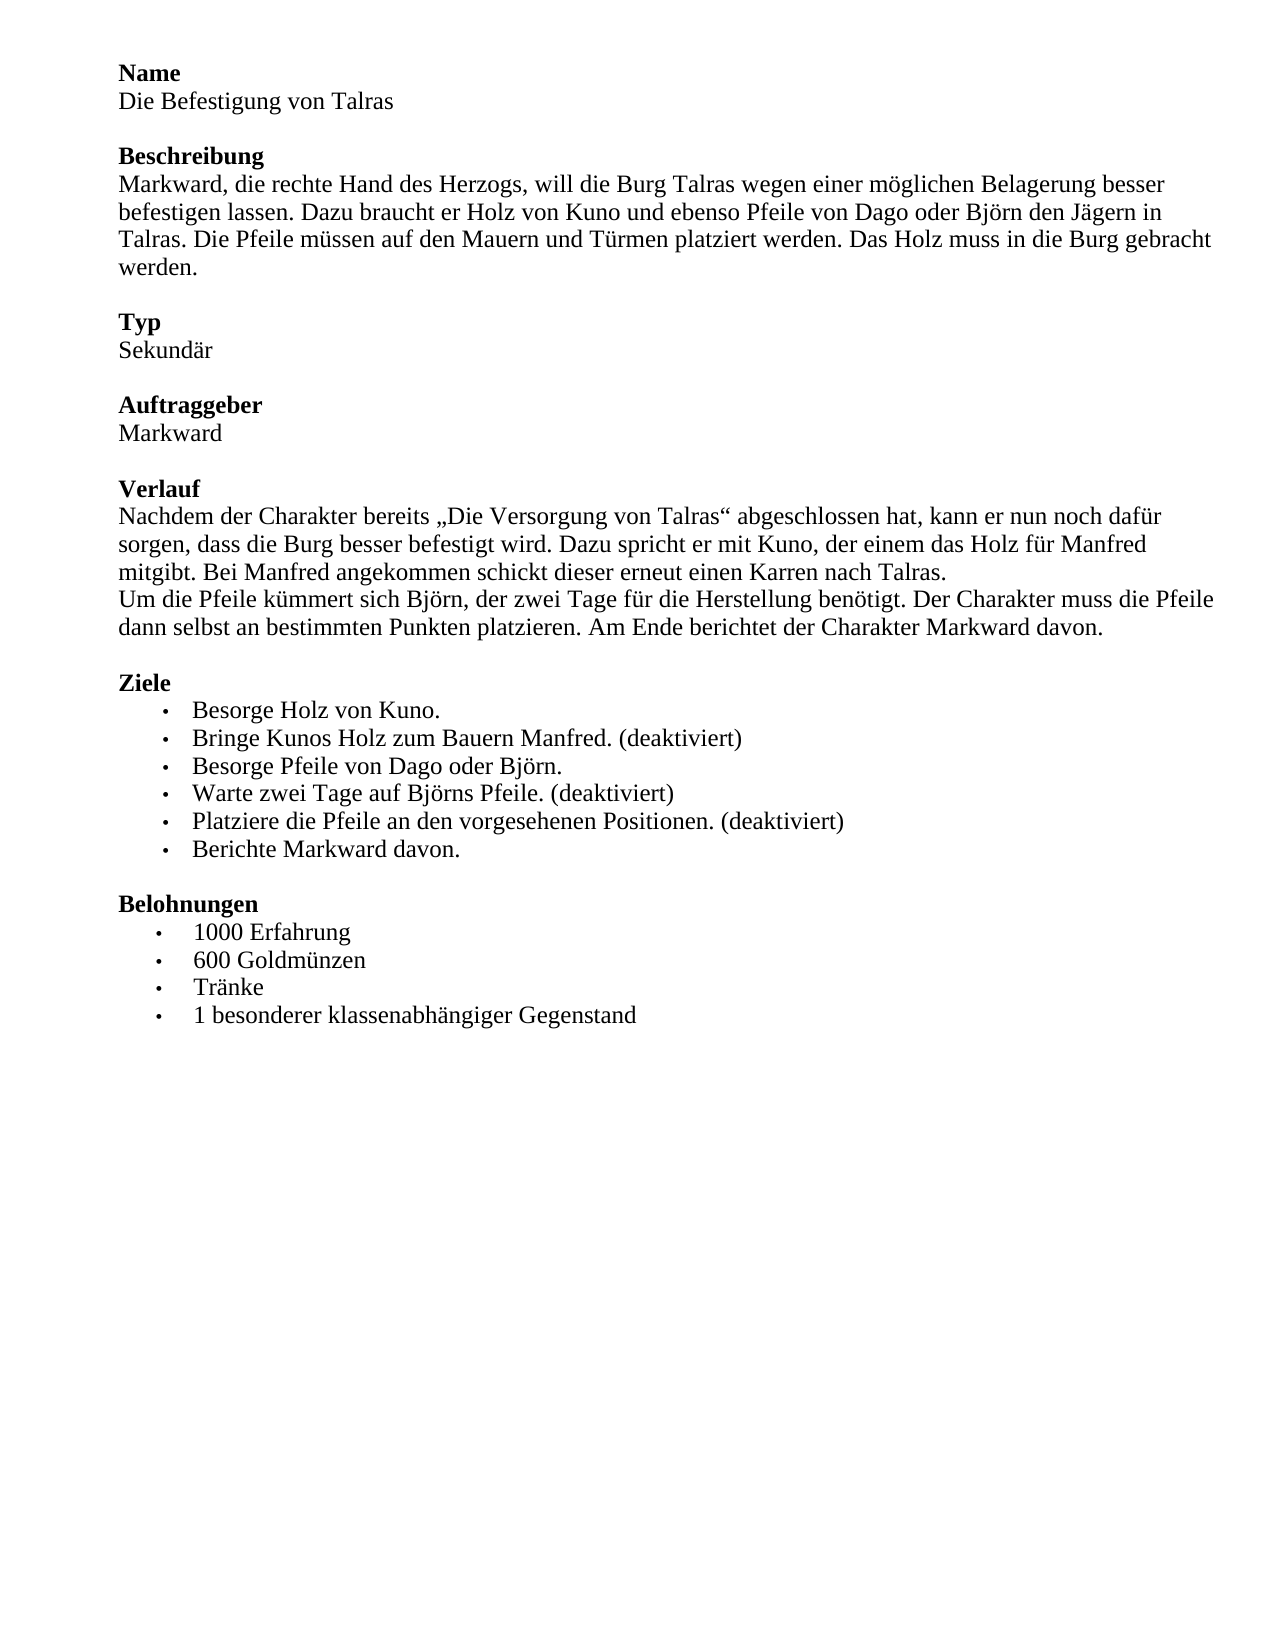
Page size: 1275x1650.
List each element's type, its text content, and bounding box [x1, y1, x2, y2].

text Verlauf [118, 475, 1216, 502]
text Markward, die rechte Hand des Herzogs, will die Burg Talras wegen einer möglichen Belagerung besser befestigen lassen. Dazu braucht er Holz von Kuno und ebenso Pfeile von Dago oder Björn den Jägern in Talras. Die Pfeile müssen auf den Mauern und Türmen platziert werden. Das Holz muss in die Burg gebracht werden. [118, 170, 1216, 281]
text Auftraggeber [118, 392, 1216, 419]
text Sekundär [118, 336, 1216, 364]
list Besorge Pfeile von Dago oder Björn. [162, 752, 1216, 779]
list Tränke [156, 973, 1216, 1001]
list 1000 Erfahrung [156, 918, 1216, 946]
list Bringe Kunos Holz zum Bauern Manfred. (deaktiviert) [162, 724, 1216, 752]
list Besorge Holz von Kuno. [162, 696, 1216, 724]
text Markward [118, 419, 1216, 447]
list 600 Goldmünzen [156, 946, 1216, 973]
text Beschreibung [118, 142, 1216, 170]
text Die Befestigung von Talras [118, 87, 1216, 114]
text Ziele [118, 669, 1216, 696]
list Platziere die Pfeile an den vorgesehenen Positionen. (deaktiviert) [162, 807, 1216, 835]
list 1 besonderer klassenabhängiger Gegenstand [156, 1001, 1216, 1029]
text Name [118, 59, 1216, 87]
text Belohnungen [118, 890, 1216, 918]
list Warte zwei Tage auf Björns Pfeile. (deaktiviert) [162, 779, 1216, 807]
text Typ [118, 308, 1216, 336]
text Nachdem der Charakter bereits „Die Versorgung von Talras“ abgeschlossen hat, kann er nun noch dafür sorgen, dass die Burg besser befestigt wird. Dazu spricht er mit Kuno, der einem das Holz für Manfred mitgibt. Bei Manfred angekommen schickt dieser erneut einen Karren nach Talras. Um die Pfeile kümmert sich Björn, der zwei Tage für die Herstellung benötigt. Der Charakter muss die Pfeile dann selbst an bestimmten Punkten platzieren. Am Ende berichtet der Charakter Markward davon. [118, 502, 1216, 641]
list Berichte Markward davon. [162, 835, 1216, 863]
